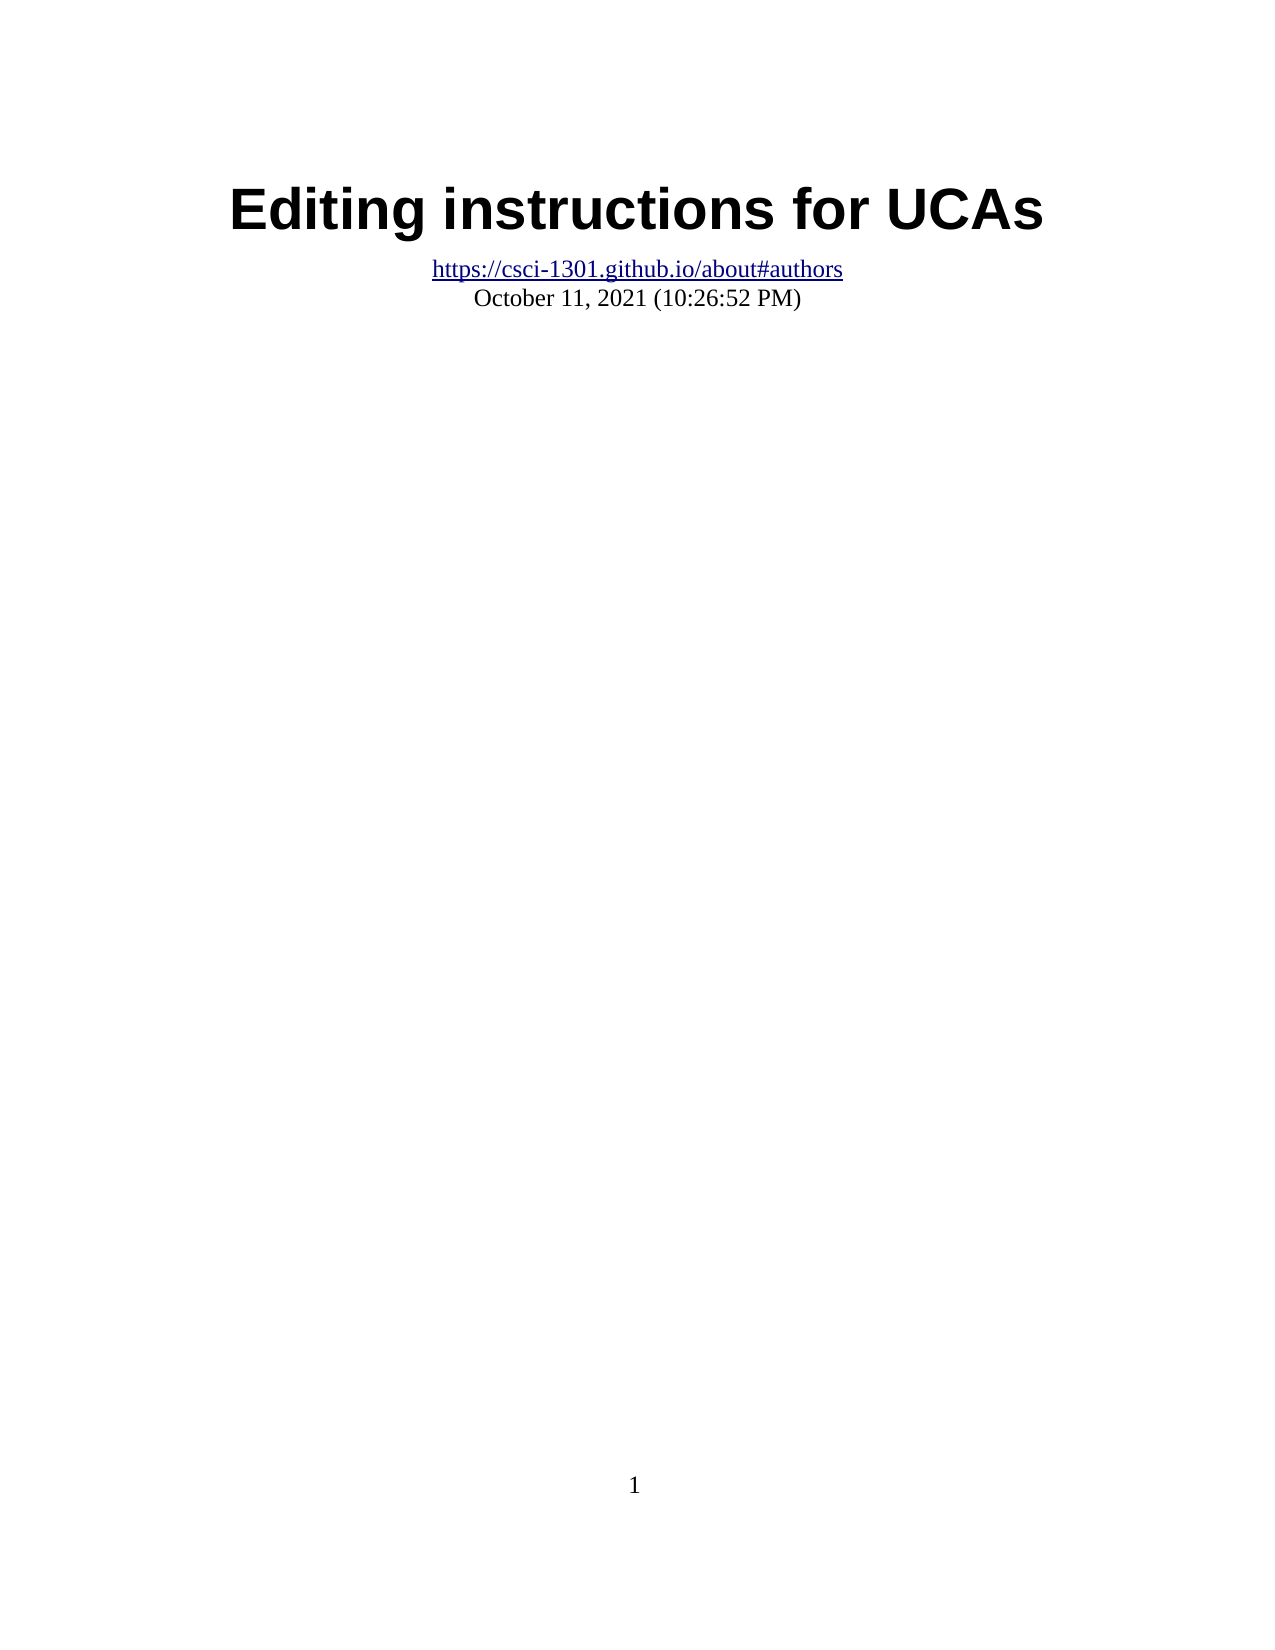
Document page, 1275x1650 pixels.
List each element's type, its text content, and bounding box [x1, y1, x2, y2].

text October 11, 2021 (10:26:52 PM) [150, 283, 1125, 312]
title Editing instructions for UCAs [150, 175, 1125, 242]
text https://csci-1301.github.io/about#authors [150, 254, 1125, 283]
